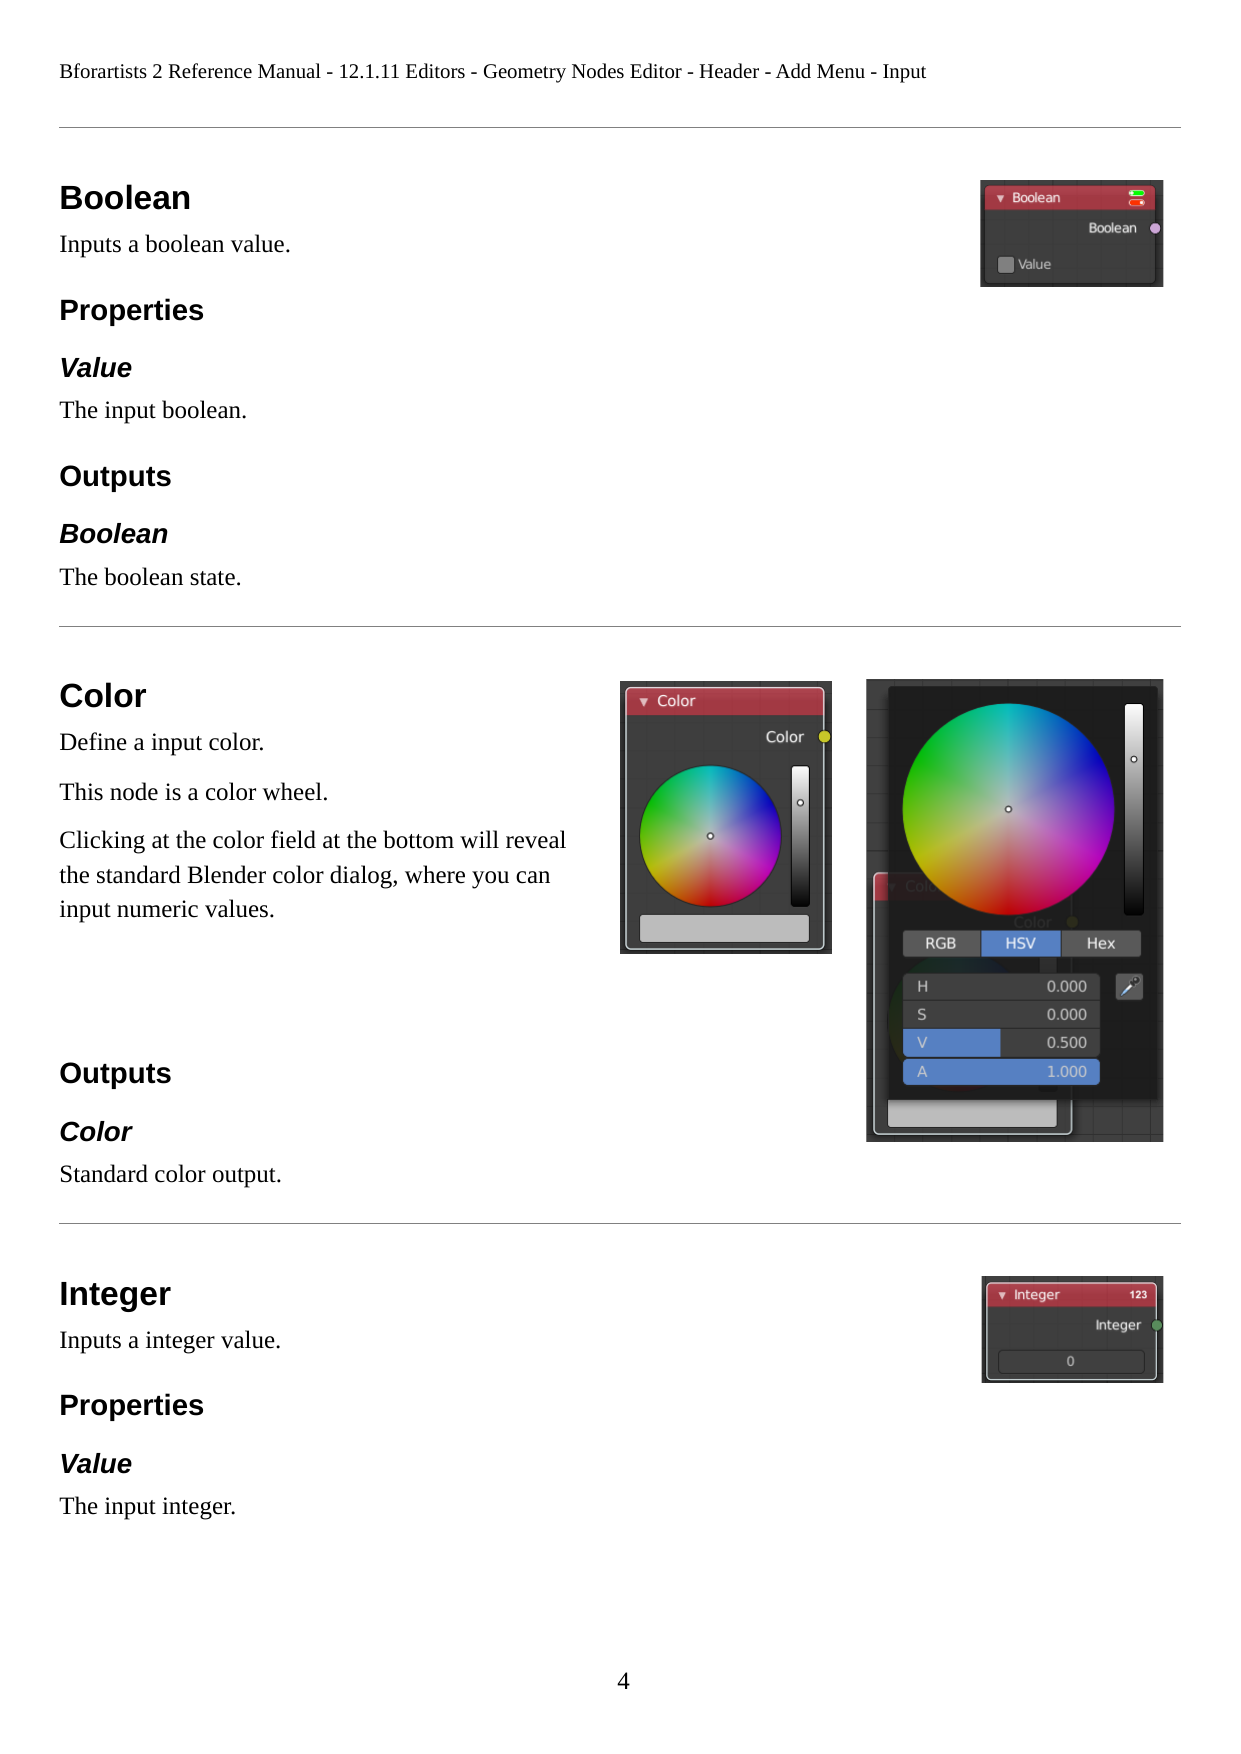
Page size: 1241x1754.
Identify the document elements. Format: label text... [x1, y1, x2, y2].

text Define a input color. [59, 727, 620, 756]
text Standard color output. [59, 1159, 1181, 1188]
subtitle Integer [59, 1273, 1181, 1312]
subtitle [1164, 1056, 1181, 1090]
picture [620, 681, 832, 954]
subtitle Properties [59, 1388, 1181, 1422]
subtitle Color [59, 1115, 1181, 1147]
text The input integer. [59, 1491, 1181, 1520]
picture [981, 1276, 1164, 1383]
text [1164, 229, 1181, 257]
picture [980, 180, 1164, 287]
subtitle Outputs [59, 459, 1181, 493]
subtitle Properties [59, 292, 1181, 326]
text This node is a color wheel. [59, 777, 620, 805]
subtitle Value [59, 1447, 1181, 1479]
subtitle Color [59, 676, 1181, 715]
picture [866, 679, 1164, 1142]
text [832, 727, 866, 756]
subtitle Outputs [59, 1056, 866, 1090]
text The input boolean. [59, 396, 1181, 424]
subtitle Boolean [59, 518, 1181, 550]
text [1164, 1325, 1181, 1353]
text Inputs a boolean value. [59, 229, 980, 257]
text [1164, 727, 1181, 756]
text The boolean state. [59, 562, 1181, 591]
text Inputs a integer value. [59, 1325, 981, 1353]
subtitle Value [59, 351, 1181, 383]
text [832, 777, 866, 805]
text Clicking at the color field at the bottom will reveal the standard Blender color dialog, where you can input numeric values. [59, 826, 620, 923]
subtitle Boolean [59, 178, 1181, 216]
text [832, 826, 866, 923]
